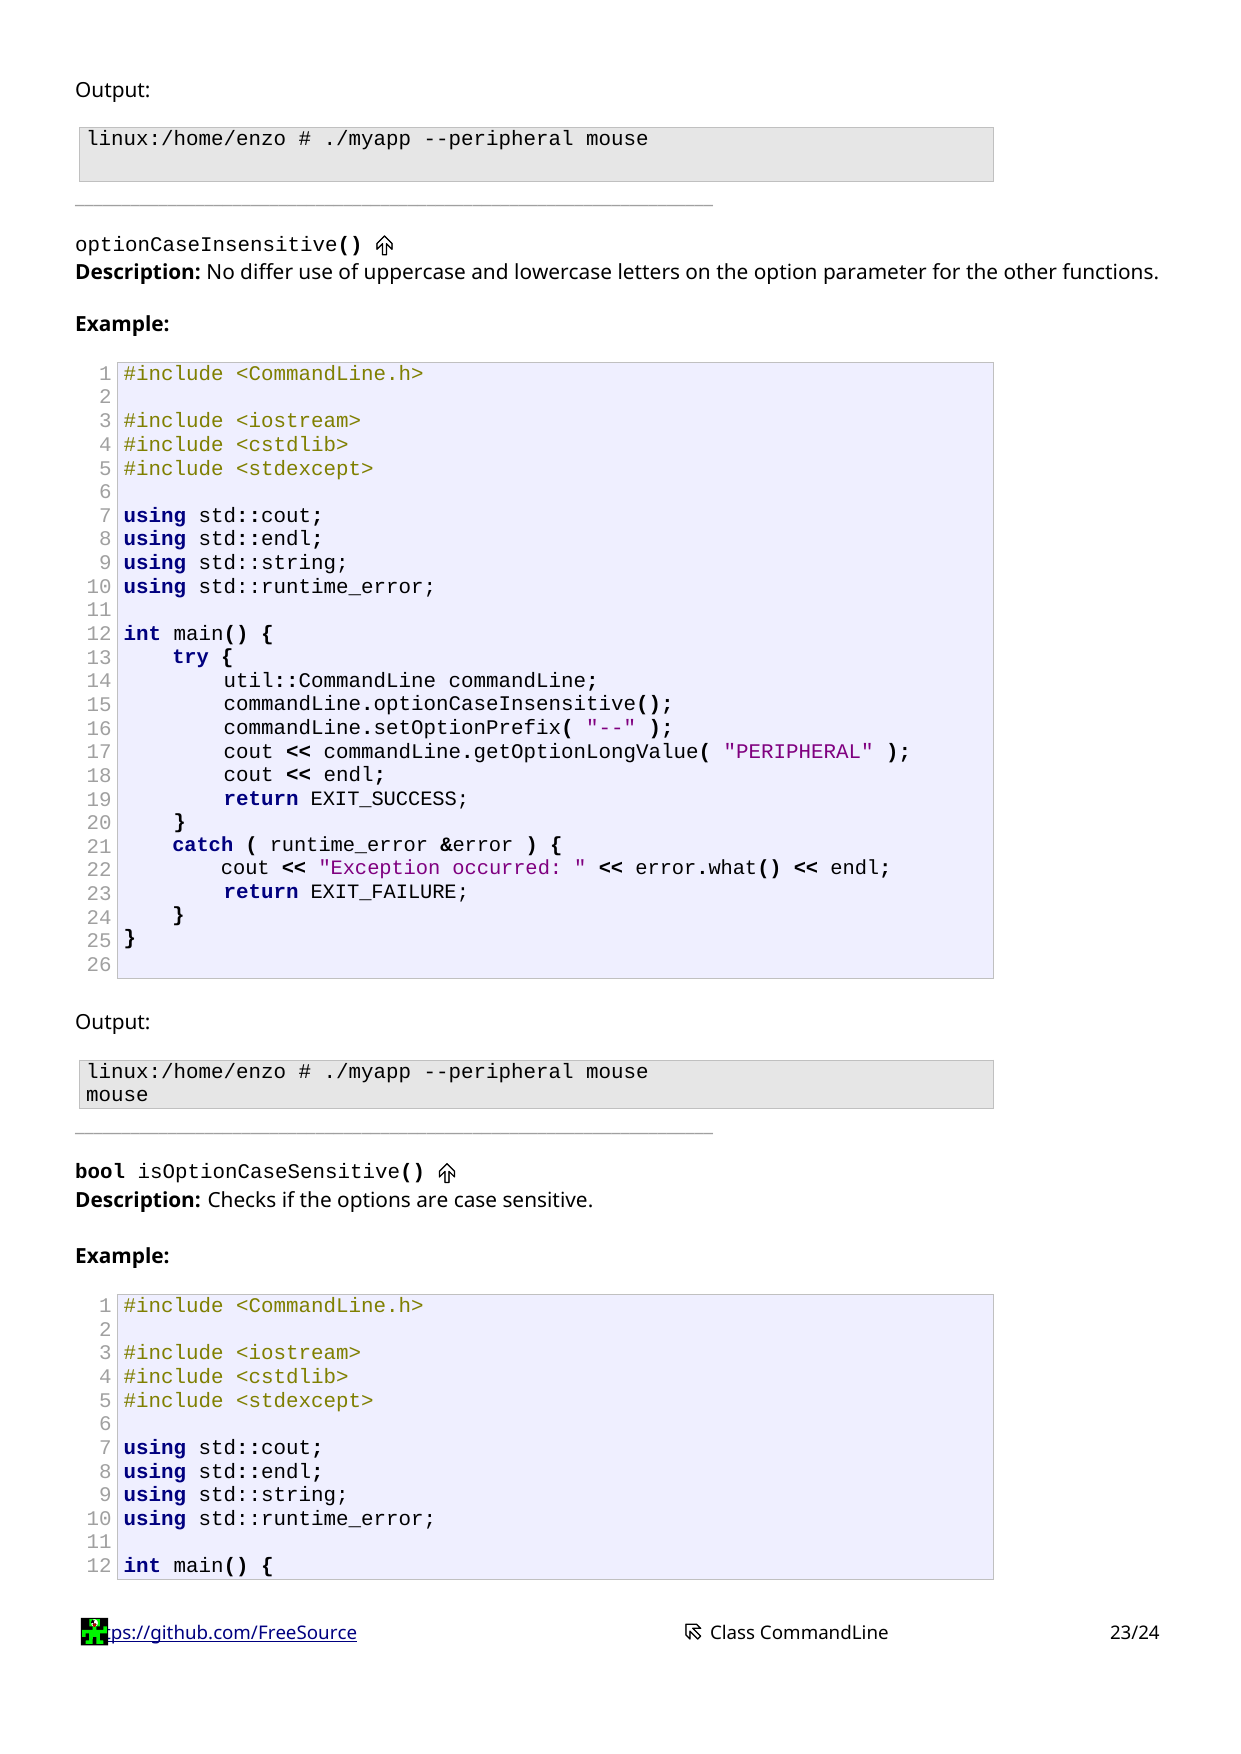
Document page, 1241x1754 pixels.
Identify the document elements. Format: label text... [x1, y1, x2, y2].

text Description: No differ use of uppercase and lowercase letters on the option parameter for the other functions. [75, 257, 1165, 286]
text Output: [75, 75, 1165, 103]
text Description: Checks if the options are case sensitive. [75, 1185, 1165, 1213]
text Example: [75, 1242, 1165, 1294]
table_header #include <CommandLine.h> #include <iostream> #include <cstdlib> #include <stdexcept> using std::cout; using std::endl; using std::string; using std::runtime_error; int main() { [118, 1295, 993, 1579]
table_header 1 2 3 4 5 6 7 8 9 10 11 12 13 14 15 16 17 18 19 20 21 22 23 24 25 26 [80, 362, 117, 978]
text _____________________________________________________________________ [75, 1109, 1165, 1137]
text bool isOptionCaseSensitive()  [75, 1137, 1165, 1185]
table_header linux:/home/enzo # ./myapp --peripheral mouse [80, 128, 993, 181]
text Output: [75, 1007, 1165, 1036]
table_header 1 2 3 4 5 6 7 8 9 10 11 12 [80, 1294, 117, 1579]
table_header #include <CommandLine.h> #include <iostream> #include <cstdlib> #include <stdexcept> using std::cout; using std::endl; using std::string; using std::runtime_error; int main() { try { util::CommandLine commandLine; commandLine.optionCaseInsensitive(); commandLine.setOptionPrefix( "--" ); cout << commandLine.getOptionLongValue( "PERIPHERAL" ); cout << endl; return EXIT_SUCCESS; } catch ( runtime_error &error ) { cout << "Exception occurred: " << error.what() << endl; return EXIT_FAILURE; } } [118, 363, 993, 978]
text _____________________________________________________________________ [75, 182, 1165, 210]
text optionCaseInsensitive()  [75, 210, 1165, 257]
text Example: [75, 309, 1165, 362]
table_header linux:/home/enzo # ./myapp --peripheral mouse mouse [80, 1061, 993, 1108]
